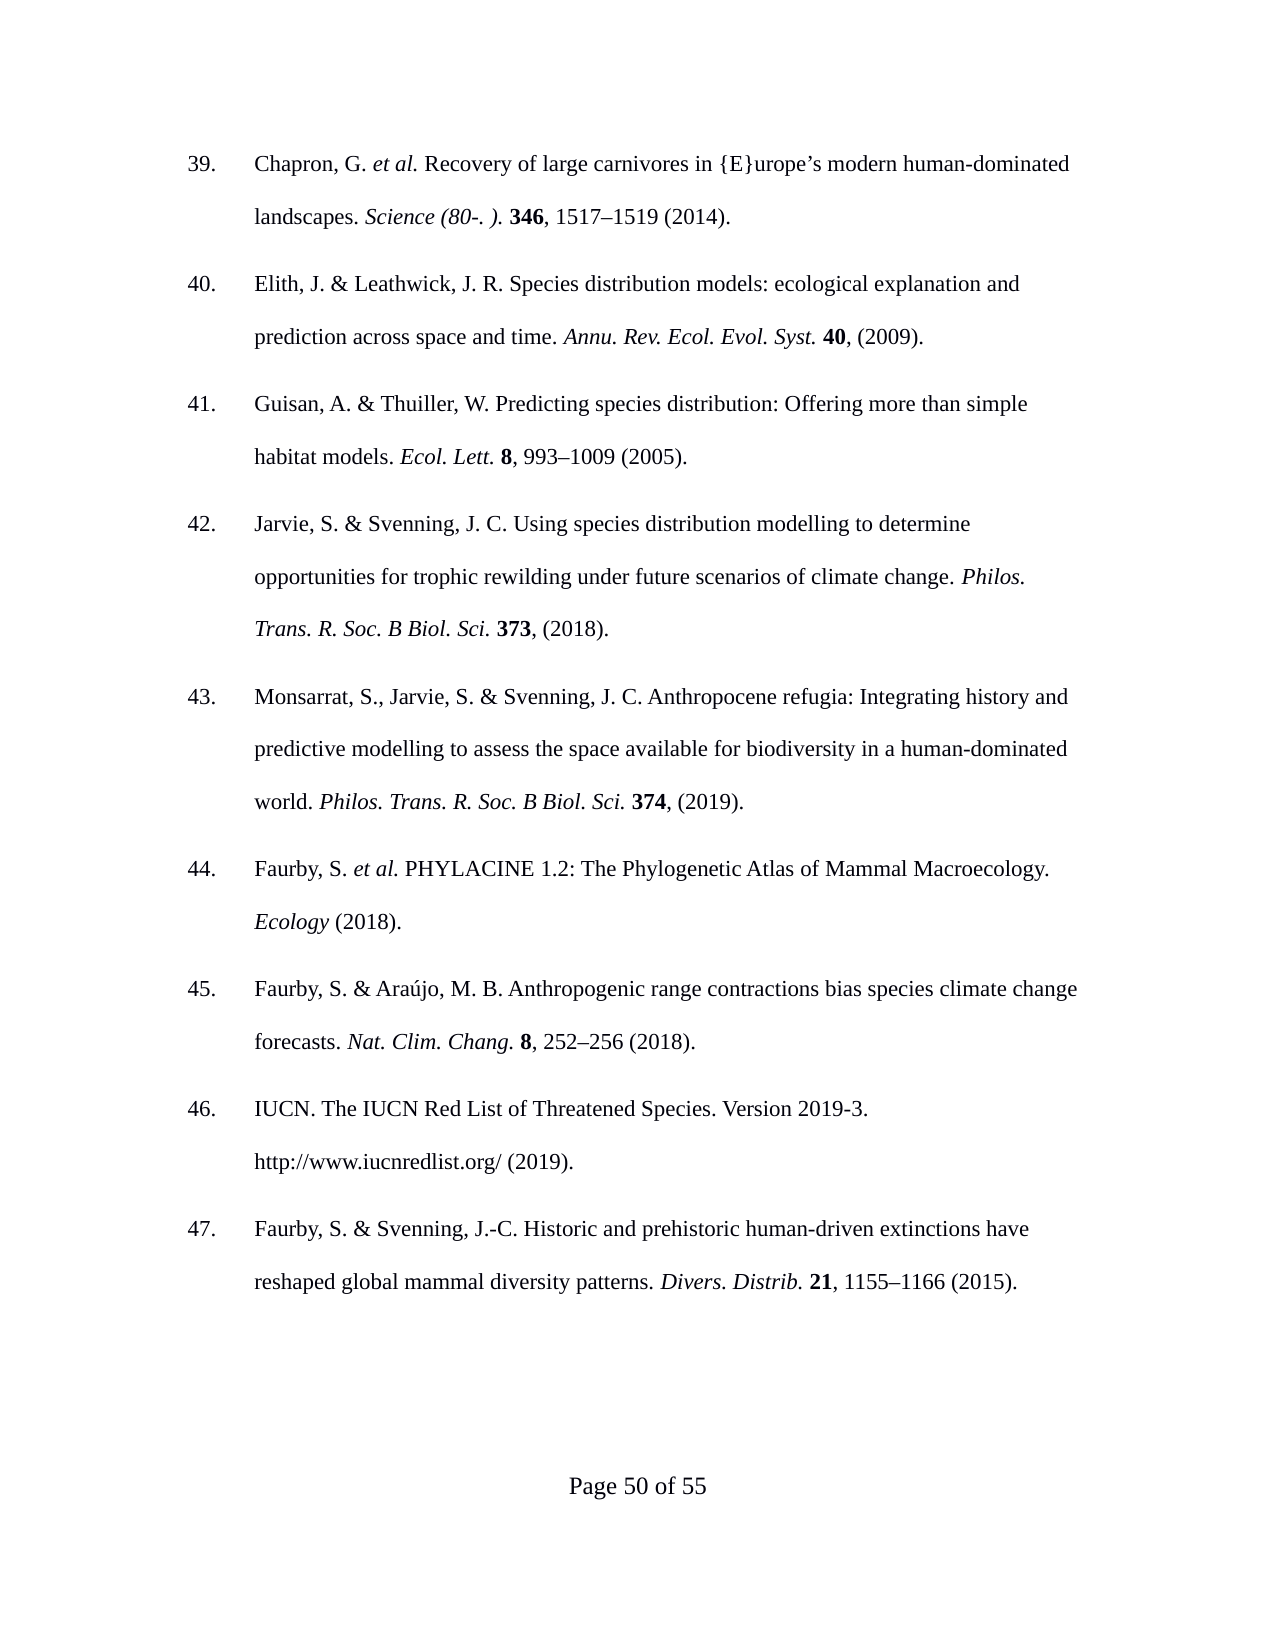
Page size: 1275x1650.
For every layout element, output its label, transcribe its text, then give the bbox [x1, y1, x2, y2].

text 47. Faurby, S. & Svenning, J.-C. Historic and prehistoric human-driven extinctions have reshaped global mammal diversity patterns. Divers. Distrib. 21, 1155–1166 (2015). [187, 1215, 1087, 1294]
text 40. Elith, J. & Leathwick, J. R. Species distribution models: ecological explanation and prediction across space and time. Annu. Rev. Ecol. Evol. Syst. 40, (2009). [187, 270, 1087, 349]
text 39. Chapron, G. et al. Recovery of large carnivores in {E}urope’s modern human-dominated landscapes. Science (80-. ). 346, 1517–1519 (2014). [187, 150, 1087, 229]
text 45. Faurby, S. & Araújo, M. B. Anthropogenic range contractions bias species climate change forecasts. Nat. Clim. Chang. 8, 252–256 (2018). [187, 975, 1087, 1054]
text 41. Guisan, A. & Thuiller, W. Predicting species distribution: Offering more than simple habitat models. Ecol. Lett. 8, 993–1009 (2005). [187, 390, 1087, 469]
text 44. Faurby, S. et al. PHYLACINE 1.2: The Phylogenetic Atlas of Mammal Macroecology. Ecology (2018). [187, 855, 1087, 934]
text 43. Monsarrat, S., Jarvie, S. & Svenning, J. C. Anthropocene refugia: Integrating history and predictive modelling to assess the space available for biodiversity in a human-dominated world. Philos. Trans. R. Soc. B Biol. Sci. 374, (2019). [187, 683, 1087, 814]
text 42. Jarvie, S. & Svenning, J. C. Using species distribution modelling to determine opportunities for trophic rewilding under future scenarios of climate change. Philos. Trans. R. Soc. B Biol. Sci. 373, (2018). [187, 510, 1087, 642]
text 46. IUCN. The IUCN Red List of Threatened Species. Version 2019-3. http://www.iucnredlist.org/ (2019). [187, 1095, 1087, 1174]
